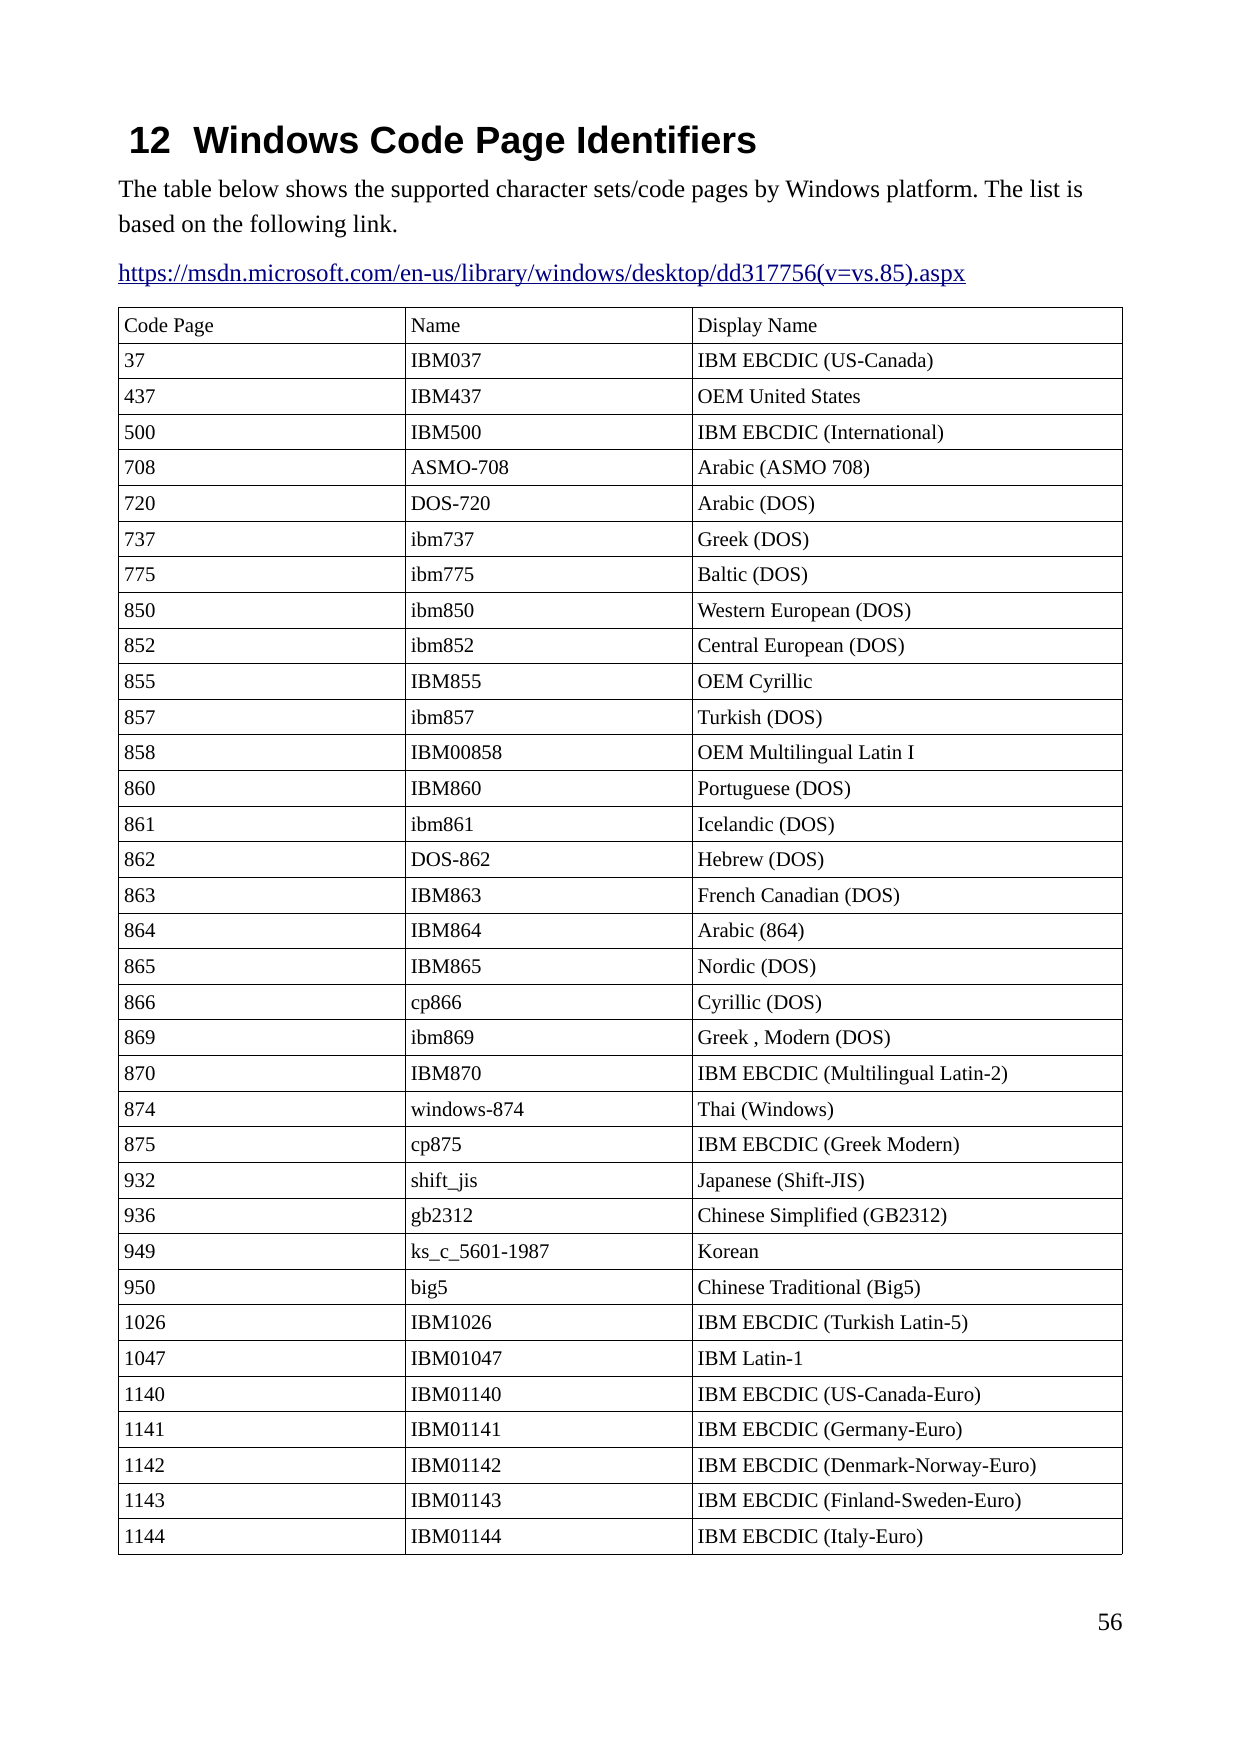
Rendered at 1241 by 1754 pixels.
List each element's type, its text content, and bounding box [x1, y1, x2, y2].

table_cell IBM01047 [406, 1341, 692, 1376]
table_cell Greek (DOS) [693, 522, 1122, 556]
table_cell IBM00858 [406, 735, 692, 770]
table_cell Icelandic (DOS) [693, 807, 1122, 841]
table_cell OEM United States [693, 379, 1122, 414]
table_cell IBM855 [406, 664, 692, 699]
table_cell ibm852 [406, 629, 692, 663]
table_cell IBM860 [406, 771, 692, 806]
table_cell Central European (DOS) [693, 629, 1122, 663]
table_cell IBM865 [406, 949, 692, 984]
table_cell 936 [119, 1199, 405, 1233]
table_cell ibm850 [406, 593, 692, 627]
table_cell 870 [119, 1056, 405, 1091]
table_cell 858 [119, 735, 405, 770]
table_cell IBM01144 [406, 1519, 692, 1554]
table_cell 861 [119, 807, 405, 841]
table_cell Nordic (DOS) [693, 949, 1122, 984]
table_cell ibm861 [406, 807, 692, 841]
table_cell IBM EBCDIC (Finland-Sweden-Euro) [693, 1484, 1122, 1518]
text The table below shows the supported character sets/code pages by Windows platform. The list is based on the following link. [118, 174, 1122, 237]
table_cell IBM01140 [406, 1377, 692, 1411]
table_cell 857 [119, 700, 405, 734]
text https://msdn.microsoft.com/en-us/library/windows/desktop/dd317756(v=vs.85).aspx [118, 258, 1122, 287]
table_cell IBM EBCDIC (International) [693, 415, 1122, 449]
table_cell 1142 [119, 1448, 405, 1482]
table_cell 1047 [119, 1341, 405, 1376]
table_cell 1026 [119, 1305, 405, 1340]
table_cell Greek , Modern (DOS) [693, 1020, 1122, 1055]
table_cell ibm857 [406, 700, 692, 734]
table_cell French Canadian (DOS) [693, 878, 1122, 912]
table_cell IBM863 [406, 878, 692, 912]
table_cell IBM EBCDIC (Italy-Euro) [693, 1519, 1122, 1554]
table_cell OEM Multilingual Latin I [693, 735, 1122, 770]
table_cell Chinese Simplified (GB2312) [693, 1199, 1122, 1233]
table_cell windows-874 [406, 1092, 692, 1126]
table_cell IBM437 [406, 379, 692, 414]
subtitle Windows Code Page Identifiers [118, 118, 1122, 162]
table_cell 866 [119, 985, 405, 1019]
table_cell 1144 [119, 1519, 405, 1554]
table_cell IBM01141 [406, 1412, 692, 1447]
table_cell Turkish (DOS) [693, 700, 1122, 734]
table_cell shift_jis [406, 1163, 692, 1197]
table_cell IBM EBCDIC (US-Canada-Euro) [693, 1377, 1122, 1411]
table_cell 869 [119, 1020, 405, 1055]
table_cell big5 [406, 1270, 692, 1304]
table_cell IBM EBCDIC (Multilingual Latin-2) [693, 1056, 1122, 1091]
table_cell 950 [119, 1270, 405, 1304]
table_cell Arabic (864) [693, 914, 1122, 948]
table_cell Chinese Traditional (Big5) [693, 1270, 1122, 1304]
table_cell 875 [119, 1127, 405, 1162]
table_cell IBM864 [406, 914, 692, 948]
table_cell ks_c_5601-1987 [406, 1234, 692, 1269]
table_cell IBM037 [406, 344, 692, 378]
table_cell IBM EBCDIC (Greek Modern) [693, 1127, 1122, 1162]
table_cell IBM01143 [406, 1484, 692, 1518]
table_cell 865 [119, 949, 405, 984]
table_cell 775 [119, 557, 405, 592]
table_cell 850 [119, 593, 405, 627]
table_cell 932 [119, 1163, 405, 1197]
table_cell ibm775 [406, 557, 692, 592]
table_cell IBM EBCDIC (Turkish Latin-5) [693, 1305, 1122, 1340]
table_cell 37 [119, 344, 405, 378]
table_cell Arabic (ASMO 708) [693, 450, 1122, 485]
table_cell IBM EBCDIC (Germany-Euro) [693, 1412, 1122, 1447]
table_cell IBM EBCDIC (Denmark-Norway-Euro) [693, 1448, 1122, 1482]
table_cell 855 [119, 664, 405, 699]
table_cell Arabic (DOS) [693, 486, 1122, 521]
table_cell Korean [693, 1234, 1122, 1269]
table_cell 737 [119, 522, 405, 556]
table_cell IBM Latin-1 [693, 1341, 1122, 1376]
table_cell gb2312 [406, 1199, 692, 1233]
table_cell cp866 [406, 985, 692, 1019]
table_cell ibm737 [406, 522, 692, 556]
table_cell DOS-862 [406, 842, 692, 877]
table_cell Baltic (DOS) [693, 557, 1122, 592]
table_cell Japanese (Shift-JIS) [693, 1163, 1122, 1197]
table_cell 720 [119, 486, 405, 521]
table_cell 864 [119, 914, 405, 948]
table_cell DOS-720 [406, 486, 692, 521]
table_cell ASMO-708 [406, 450, 692, 485]
table_cell 862 [119, 842, 405, 877]
table_cell 500 [119, 415, 405, 449]
table_cell 437 [119, 379, 405, 414]
table_header Name [406, 308, 692, 342]
table_cell 1140 [119, 1377, 405, 1411]
table_cell OEM Cyrillic [693, 664, 1122, 699]
table_cell 874 [119, 1092, 405, 1126]
table_cell 860 [119, 771, 405, 806]
table_cell 1143 [119, 1484, 405, 1518]
table_cell 708 [119, 450, 405, 485]
table_header Code Page [119, 308, 405, 342]
table_cell Thai (Windows) [693, 1092, 1122, 1126]
table_cell 1141 [119, 1412, 405, 1447]
table_cell 949 [119, 1234, 405, 1269]
table_cell IBM01142 [406, 1448, 692, 1482]
table_cell 852 [119, 629, 405, 663]
table_cell cp875 [406, 1127, 692, 1162]
table_cell Portuguese (DOS) [693, 771, 1122, 806]
table_cell Hebrew (DOS) [693, 842, 1122, 877]
table_cell IBM EBCDIC (US-Canada) [693, 344, 1122, 378]
table_cell ibm869 [406, 1020, 692, 1055]
table_header Display Name [693, 308, 1122, 342]
table_cell 863 [119, 878, 405, 912]
table_cell Cyrillic (DOS) [693, 985, 1122, 1019]
table_cell Western European (DOS) [693, 593, 1122, 627]
table_cell IBM1026 [406, 1305, 692, 1340]
table_cell IBM870 [406, 1056, 692, 1091]
table_cell IBM500 [406, 415, 692, 449]
